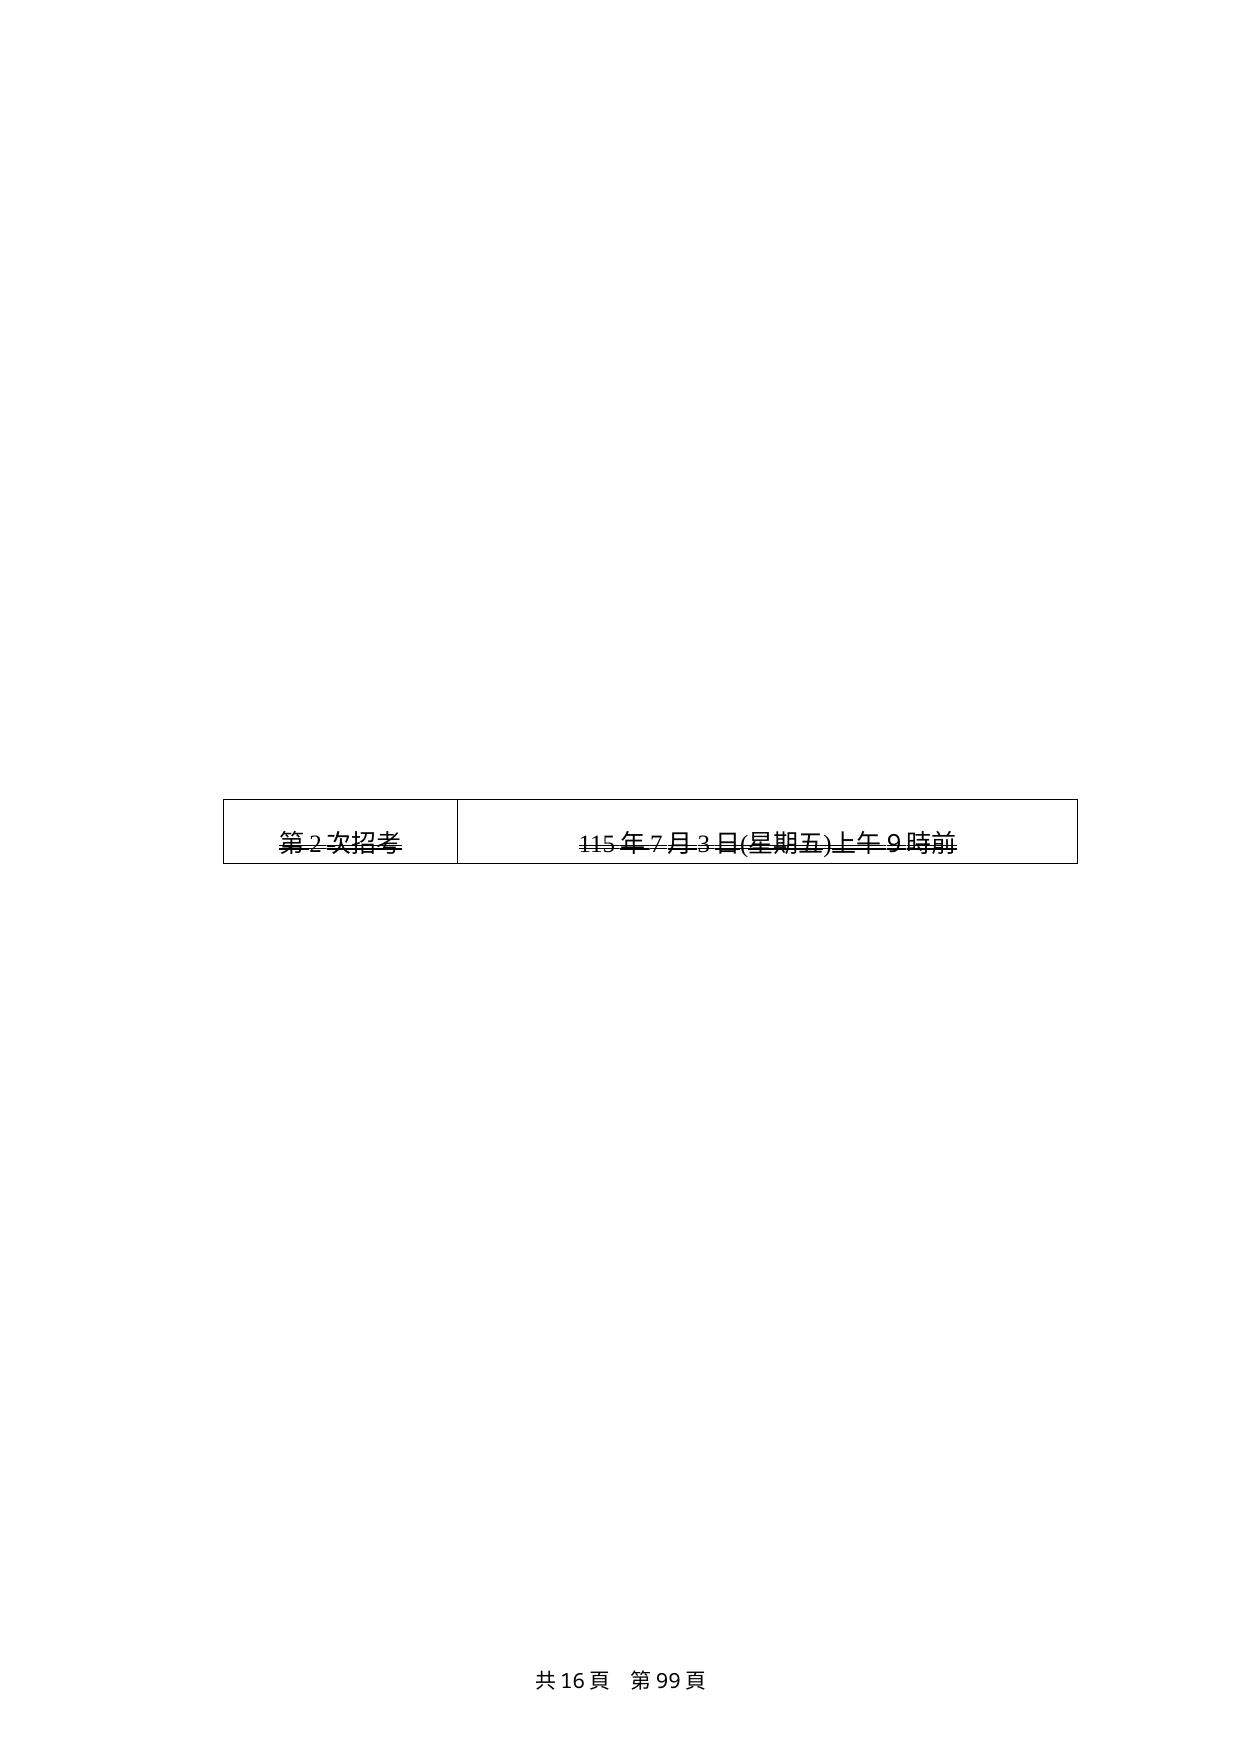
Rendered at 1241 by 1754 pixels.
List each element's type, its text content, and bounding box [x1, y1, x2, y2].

table_cell 115年7月3日(星期五)上午9時前 [458, 800, 1077, 863]
table_cell 第2次招考 [224, 800, 457, 863]
